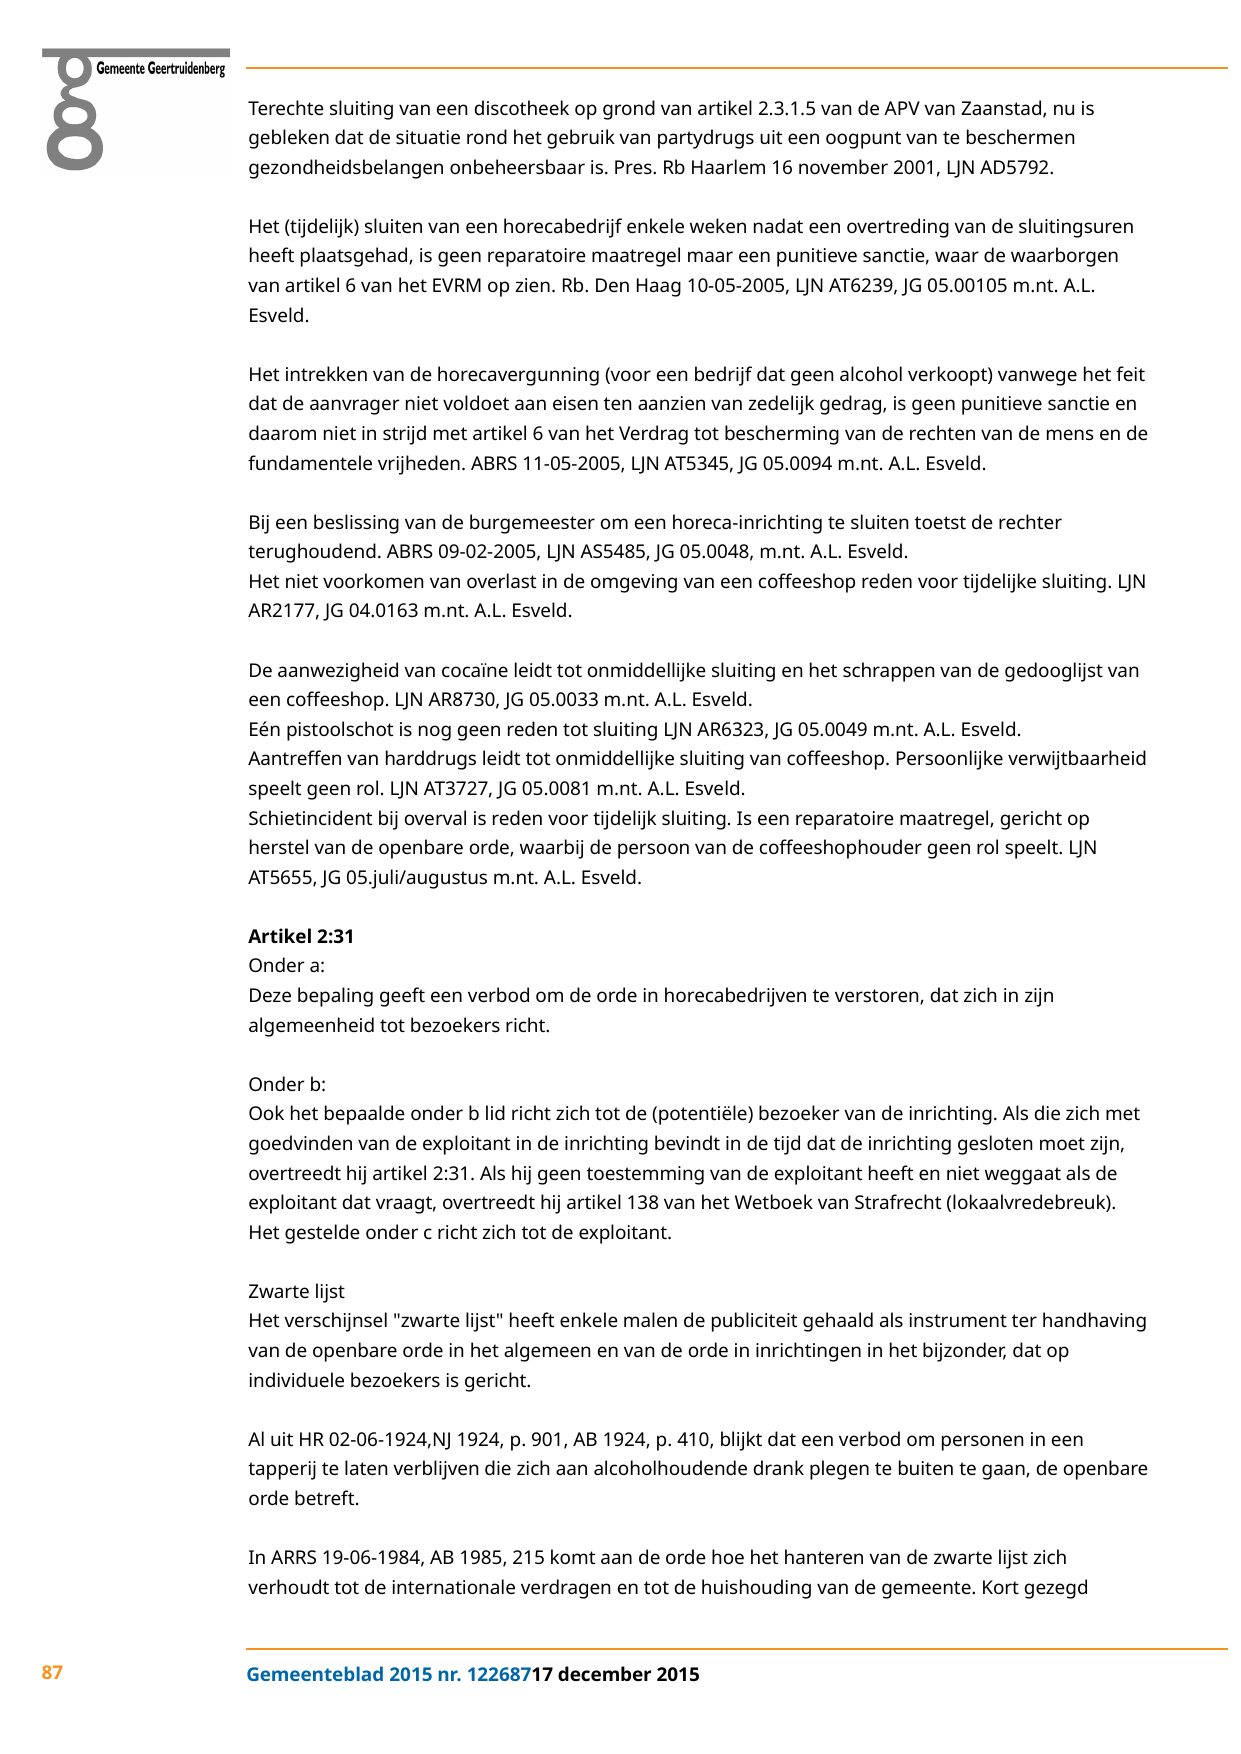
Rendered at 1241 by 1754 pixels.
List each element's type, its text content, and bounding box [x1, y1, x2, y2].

text In ARRS 19-06-1984, AB 1985, 215 komt aan de orde hoe het hanteren van de zwarte lijst zich verhoudt tot de internationale verdragen en tot de huishouding van de gemeente. Kort gezegd [248, 1544, 1152, 1600]
text Het (tijdelijk) sluiten van een horecabedrijf enkele weken nadat een overtreding van de sluitingsuren heeft plaatsgehad, is geen reparatoire maatregel maar een punitieve sanctie, waar de waarborgen van artikel 6 van het EVRM op zien. Rb. Den Haag 10-05-2005, LJN AT6239, JG 05.00105 m.nt. A.L. Esveld. [248, 213, 1152, 328]
text Onder b: [248, 1071, 1152, 1097]
text Artikel 2:31 [248, 923, 1152, 949]
text Eén pistoolschot is nog geen reden tot sluiting LJN AR6323, JG 05.0049 m.nt. A.L. Esveld. [248, 716, 1152, 742]
text Aantreffen van harddrugs leidt tot onmiddellijke sluiting van coffeeshop. Persoonlijke verwijtbaarheid speelt geen rol. LJN AT3727, JG 05.0081 m.nt. A.L. Esveld. [248, 746, 1152, 801]
text Schietincident bij overval is reden voor tijdelijk sluiting. Is een reparatoire maatregel, gericht op herstel van de openbare orde, waarbij de persoon van de coffeeshophouder geen rol speelt. LJN AT5655, JG 05.juli/augustus m.nt. A.L. Esveld. [248, 805, 1152, 890]
text De aanwezigheid van cocaïne leidt tot onmiddellijke sluiting en het schrappen van de gedooglijst van een coffeeshop. LJN AR8730, JG 05.0033 m.nt. A.L. Esveld. [248, 657, 1152, 712]
text Het verschijnsel "zwarte lijst" heeft enkele malen de publiciteit gehaald als instrument ter handhaving van de openbare orde in het algemeen en van de orde in inrichtingen in het bijzonder, dat op individuele bezoekers is gericht. [248, 1308, 1152, 1393]
text Ook het bepaalde onder b lid richt zich tot de (potentiële) bezoeker van de inrichting. Als die zich met goedvinden van de exploitant in de inrichting bevindt in de tijd dat de inrichting gesloten moet zijn, overtreedt hij artikel 2:31. Als hij geen toestemming van de exploitant heeft en niet weggaat als de exploitant dat vraagt, overtreedt hij artikel 138 van het Wetboek van Strafrecht (lokaalvredebreuk). [248, 1101, 1152, 1215]
text Zwarte lijst [248, 1278, 1152, 1304]
text Het intrekken van de horecavergunning (voor een bedrijf dat geen alcohol verkoopt) vanwege het feit dat de aanvrager niet voldoet aan eisen ten aanzien van zedelijk gedrag, is geen punitieve sanctie en daarom niet in strijd met artikel 6 van het Verdrag tot bescherming van de rechten van de mens en de fundamentele vrijheden. ABRS 11-05-2005, LJN AT5345, JG 05.0094 m.nt. A.L. Esveld. [248, 361, 1152, 476]
text Het niet voorkomen van overlast in de omgeving van een coffeeshop reden voor tijdelijke sluiting. LJN AR2177, JG 04.0163 m.nt. A.L. Esveld. [248, 568, 1152, 623]
text Deze bepaling geeft een verbod om de orde in horecabedrijven te verstoren, dat zich in zijn algemeenheid tot bezoekers richt. [248, 982, 1152, 1038]
picture [41, 47, 231, 172]
text Onder a: [248, 953, 1152, 978]
text Terechte sluiting van een discotheek op grond van artikel 2.3.1.5 van de APV van Zaanstad, nu is gebleken dat de situatie rond het gebruik van partydrugs uit een oogpunt van te beschermen gezondheidsbelangen onbeheersbaar is. Pres. Rb Haarlem 16 november 2001, LJN AD5792. [248, 95, 1152, 180]
text Al uit HR 02-06-1924,NJ 1924, p. 901, AB 1924, p. 410, blijkt dat een verbod om personen in een tapperij te laten verblijven die zich aan alcoholhoudende drank plegen te buiten te gaan, de openbare orde betreft. [248, 1426, 1152, 1511]
text Bij een beslissing van de burgemeester om een horeca-inrichting te sluiten toetst de rechter terughoudend. ABRS 09-02-2005, LJN AS5485, JG 05.0048, m.nt. A.L. Esveld. [248, 509, 1152, 564]
text Het gestelde onder c richt zich tot de exploitant. [248, 1219, 1152, 1245]
